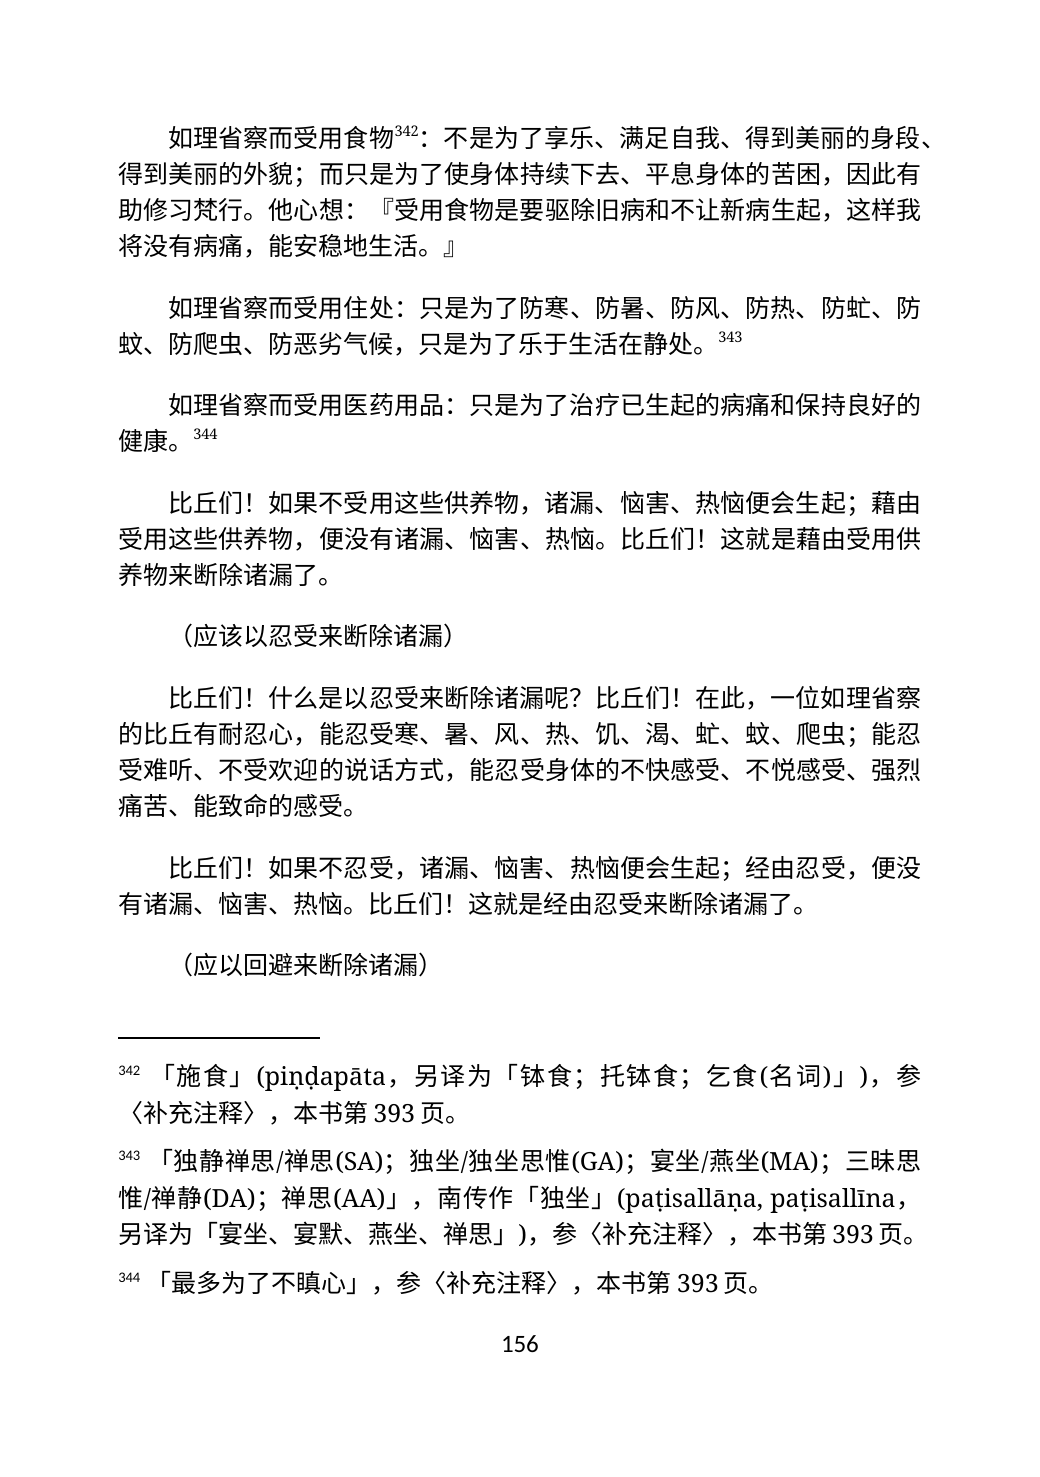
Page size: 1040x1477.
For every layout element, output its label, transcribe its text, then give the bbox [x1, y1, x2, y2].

text 比丘们！什么是以忍受来断除诸漏呢？比丘们！在此，一位如理省察的比丘有耐忍心，能忍受寒、暑、风、热、饥、渴、虻、蚊、爬虫；能忍受难听、不受欢迎的说话方式，能忍受身体的不快感受、不悦感受、强烈痛苦、能致命的感受。 [118, 678, 921, 823]
text （应以回避来断除诸漏） [118, 946, 921, 982]
text 比丘们！如果不受用这些供养物，诸漏、恼害、热恼便会生起；藉由受用这些供养物，便没有诸漏、恼害、热恼。比丘们！这就是藉由受用供养物来断除诸漏了。 [118, 483, 921, 592]
text 如理省察而受用食物：不是为了享乐、满足自我、得到美丽的身段、得到美丽的外貌；而只是为了使身体持续下去、平息身体的苦困，因此有助修习梵行。他心想：『受用食物是要驱除旧病和不让新病生起，这样我将没有病痛，能安稳地生活。』 [118, 118, 921, 263]
text 「独静禅思/禅思(SA)；独坐/独坐思惟(GA)；宴坐/燕坐(MA)；三昧思惟/禅静(DA)；禅思(AA)」，南传作「独坐」(paṭisallāṇa, paṭisallīna，另译为「宴坐、宴默、燕坐、禅思」)，参〈补充注释〉，本书第393页。 [118, 1142, 921, 1251]
text 如理省察而受用住处：只是为了防寒、防暑、防风、防热、防虻、防蚊、防爬虫、防恶劣气候，只是为了乐于生活在静处。 [118, 288, 921, 361]
text 如理省察而受用医药用品：只是为了治疗已生起的病痛和保持良好的健康。 [118, 386, 921, 458]
text （应该以忍受来断除诸漏） [118, 617, 921, 653]
text 「最多为了不瞋心」，参〈补充注释〉，本书第393页。 [118, 1263, 921, 1299]
text 「施食」(piṇḍapāta，另译为「钵食；托钵食；乞食(名词)」)，参〈补充注释〉，本书第393页。 [118, 1057, 921, 1129]
text 比丘们！如果不忍受，诸漏、恼害、热恼便会生起；经由忍受，便没有诸漏、恼害、热恼。比丘们！这就是经由忍受来断除诸漏了。 [118, 848, 921, 921]
